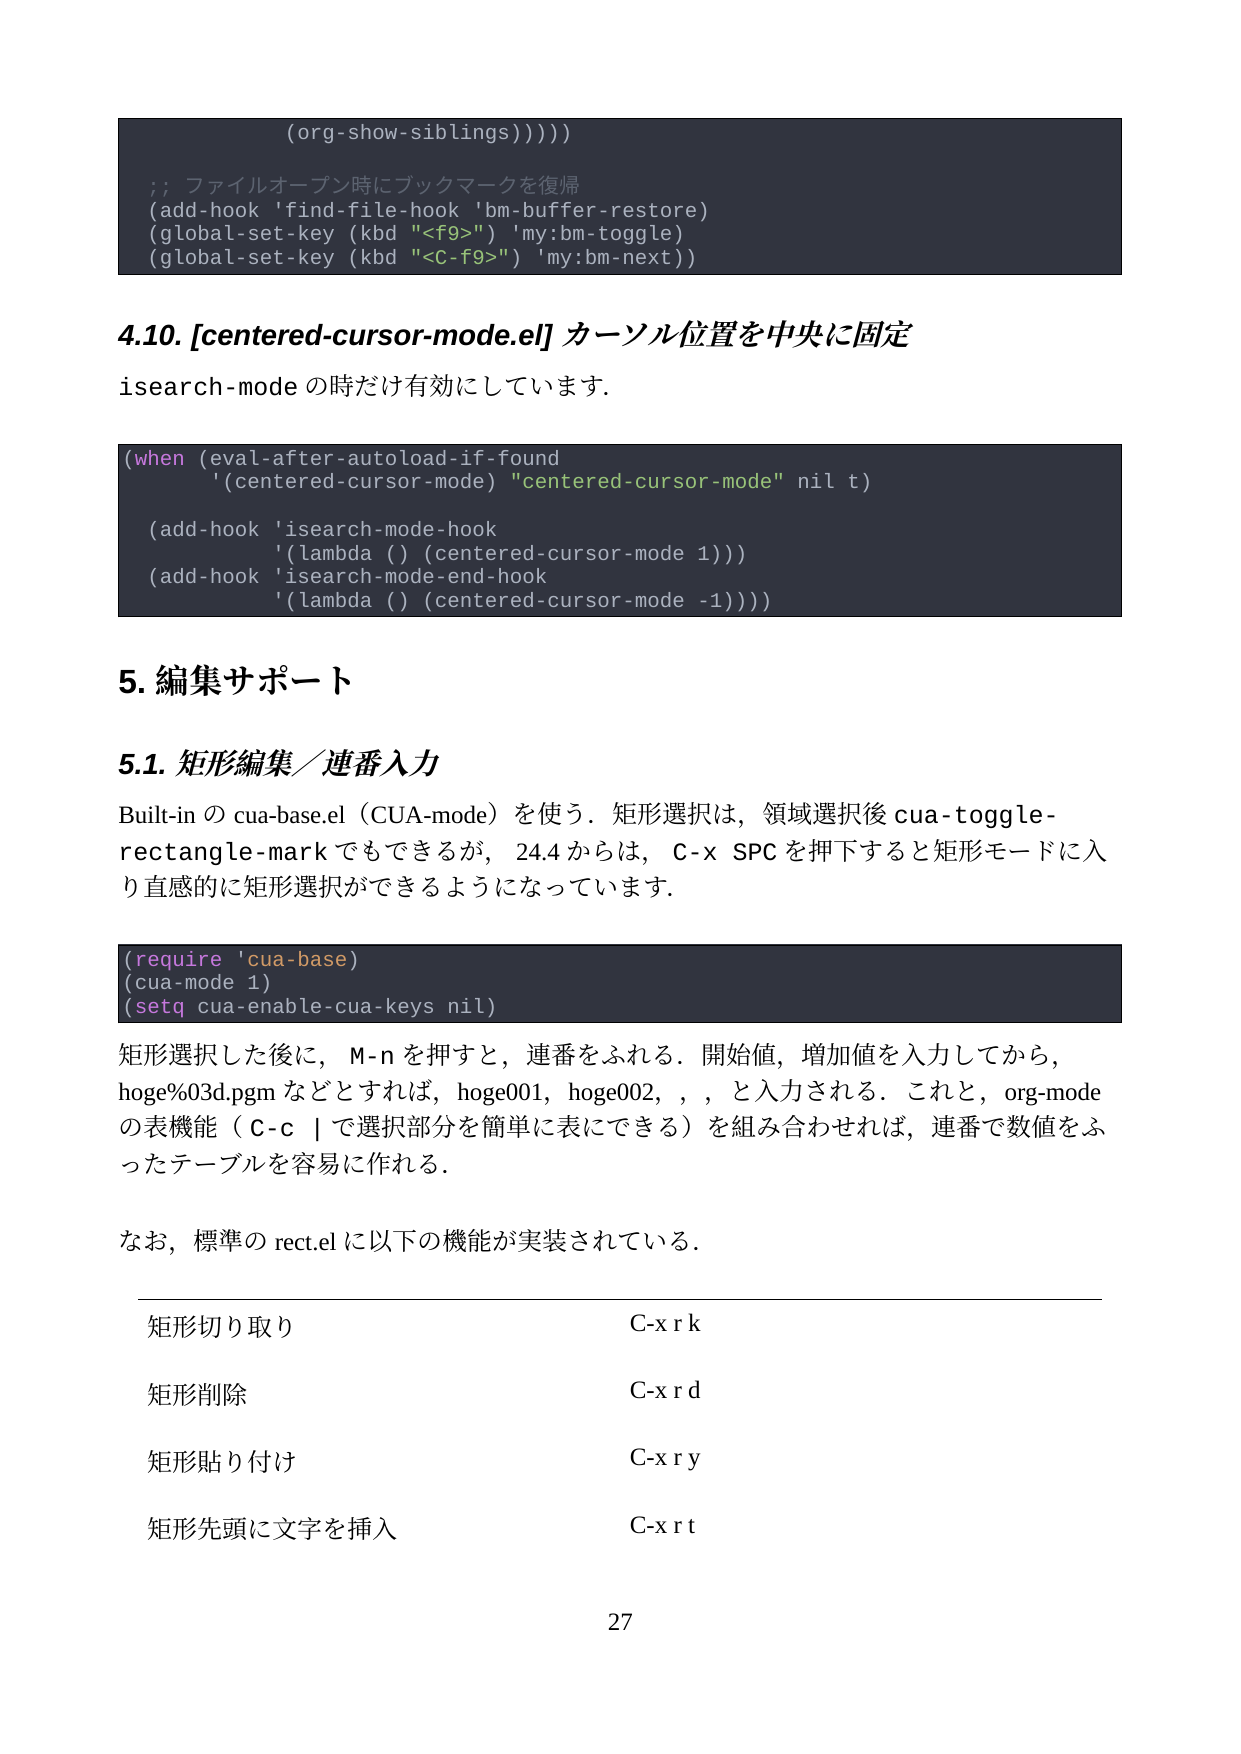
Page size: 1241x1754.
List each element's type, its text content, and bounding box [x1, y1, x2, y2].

text (add-hook 'find-file-hook 'bm-buffer-restore) [119, 196, 1121, 219]
table_cell C-x r t [620, 1500, 1102, 1567]
subtitle 編集サポート [118, 655, 1122, 703]
text (global-set-key (kbd "<f9>") 'my:bm-toggle) [119, 219, 1121, 243]
table_header C-x r k [620, 1300, 1102, 1366]
table_cell C-x r y [620, 1433, 1102, 1500]
text isearch-mode の時だけ有効にしています． [118, 366, 1122, 431]
text '(centered-cursor-mode) "centered-cursor-mode" nil t) [119, 468, 1121, 491]
text 矩形選択した後に， M-n を押すと，連番をふれる．開始値，増加値を入力してから，hoge%03d.pgm などとすれば，hoge001，hoge002，，，と入力される．これと，org-mode の表機能（ C-c | で選択部分を簡単に表にできる）を組み合わせれば，連番で数値をふったテーブルを容易に作れる． [118, 1036, 1122, 1209]
table_cell C-x r d [620, 1366, 1102, 1433]
subtitle [centered-cursor-mode.el] カーソル位置を中央に固定 [118, 312, 1122, 354]
text ;; ファイルオープン時にブックマークを復帰 [119, 165, 1121, 196]
text (cua-mode 1) [119, 968, 1121, 992]
text (add-hook 'isearch-mode-end-hook [119, 562, 1121, 586]
table_cell 矩形先頭に文字を挿入 [138, 1500, 620, 1567]
table_cell 矩形貼り付け [138, 1433, 620, 1500]
text (require 'cua-base) [119, 946, 1121, 968]
text (setq cua-enable-cua-keys nil) [119, 992, 1121, 1022]
text (when (eval-after-autoload-if-found [119, 445, 1121, 468]
text Built-in の cua-base.el（CUA-mode）を使う．矩形選択は，領域選択後 cua-toggle-rectangle-mark でもできるが， 24.4 からは， C-x SPC を押下すると矩形モードに入り直感的に矩形選択ができるようになっています． [118, 795, 1122, 932]
text (global-set-key (kbd "<C-f9>") 'my:bm-next)) [119, 243, 1121, 274]
text '(lambda () (centered-cursor-mode -1)))) [119, 586, 1121, 616]
table_header 矩形切り取り [138, 1300, 620, 1366]
subtitle 矩形編集／連番入力 [118, 741, 1122, 782]
text なお，標準の rect.el に以下の機能が実装されている． [118, 1221, 1122, 1286]
table_cell 矩形削除 [138, 1366, 620, 1433]
text '(lambda () (centered-cursor-mode 1))) [119, 538, 1121, 562]
text (add-hook 'isearch-mode-hook [119, 515, 1121, 538]
text (org-show-siblings))))) [119, 119, 1121, 142]
